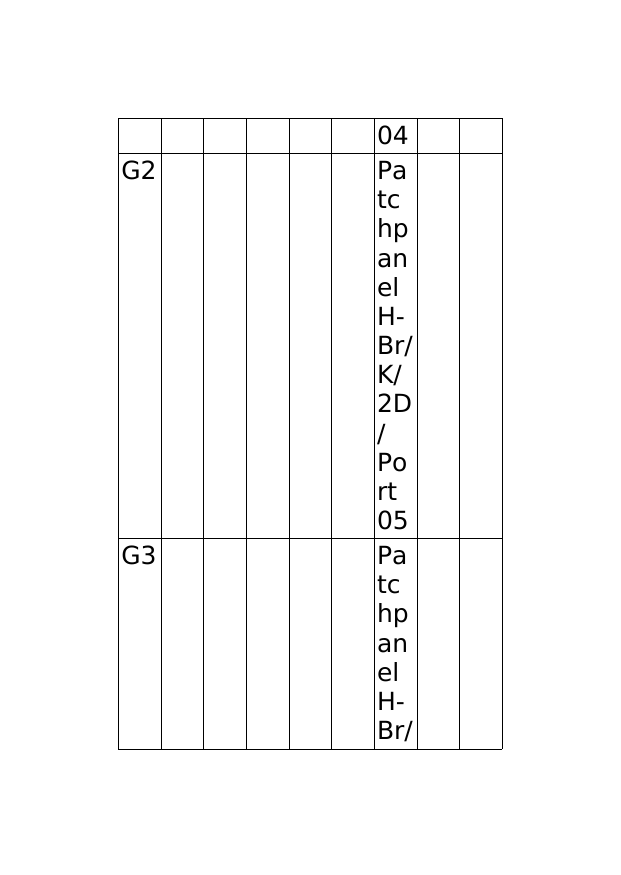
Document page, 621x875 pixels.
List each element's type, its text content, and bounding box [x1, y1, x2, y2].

table_cell [332, 119, 374, 153]
table_cell [162, 154, 203, 538]
table_cell Patchpanel H-Br/K/2D / Port 05 [375, 154, 417, 538]
table_cell [247, 539, 289, 748]
table_cell [247, 119, 289, 153]
table_cell [418, 154, 459, 538]
table_cell [119, 119, 161, 153]
table_cell [460, 154, 502, 538]
table_cell G2 [119, 154, 161, 538]
table_cell [162, 119, 203, 153]
table_cell [247, 154, 289, 538]
table_cell [418, 119, 459, 153]
table_cell [460, 539, 502, 748]
table_cell Patchpanel H-Br/ [375, 539, 417, 748]
table_cell [204, 119, 246, 153]
table_cell [332, 154, 374, 538]
table_cell [204, 154, 246, 538]
table_cell [162, 539, 203, 748]
table_cell [460, 119, 502, 153]
table_cell 04 [375, 119, 417, 153]
table_cell [290, 154, 331, 538]
table_cell G3 [119, 539, 161, 748]
table_cell [332, 539, 374, 748]
table_cell [290, 119, 331, 153]
table_cell [418, 539, 459, 748]
table_cell [204, 539, 246, 748]
table_cell [290, 539, 331, 748]
